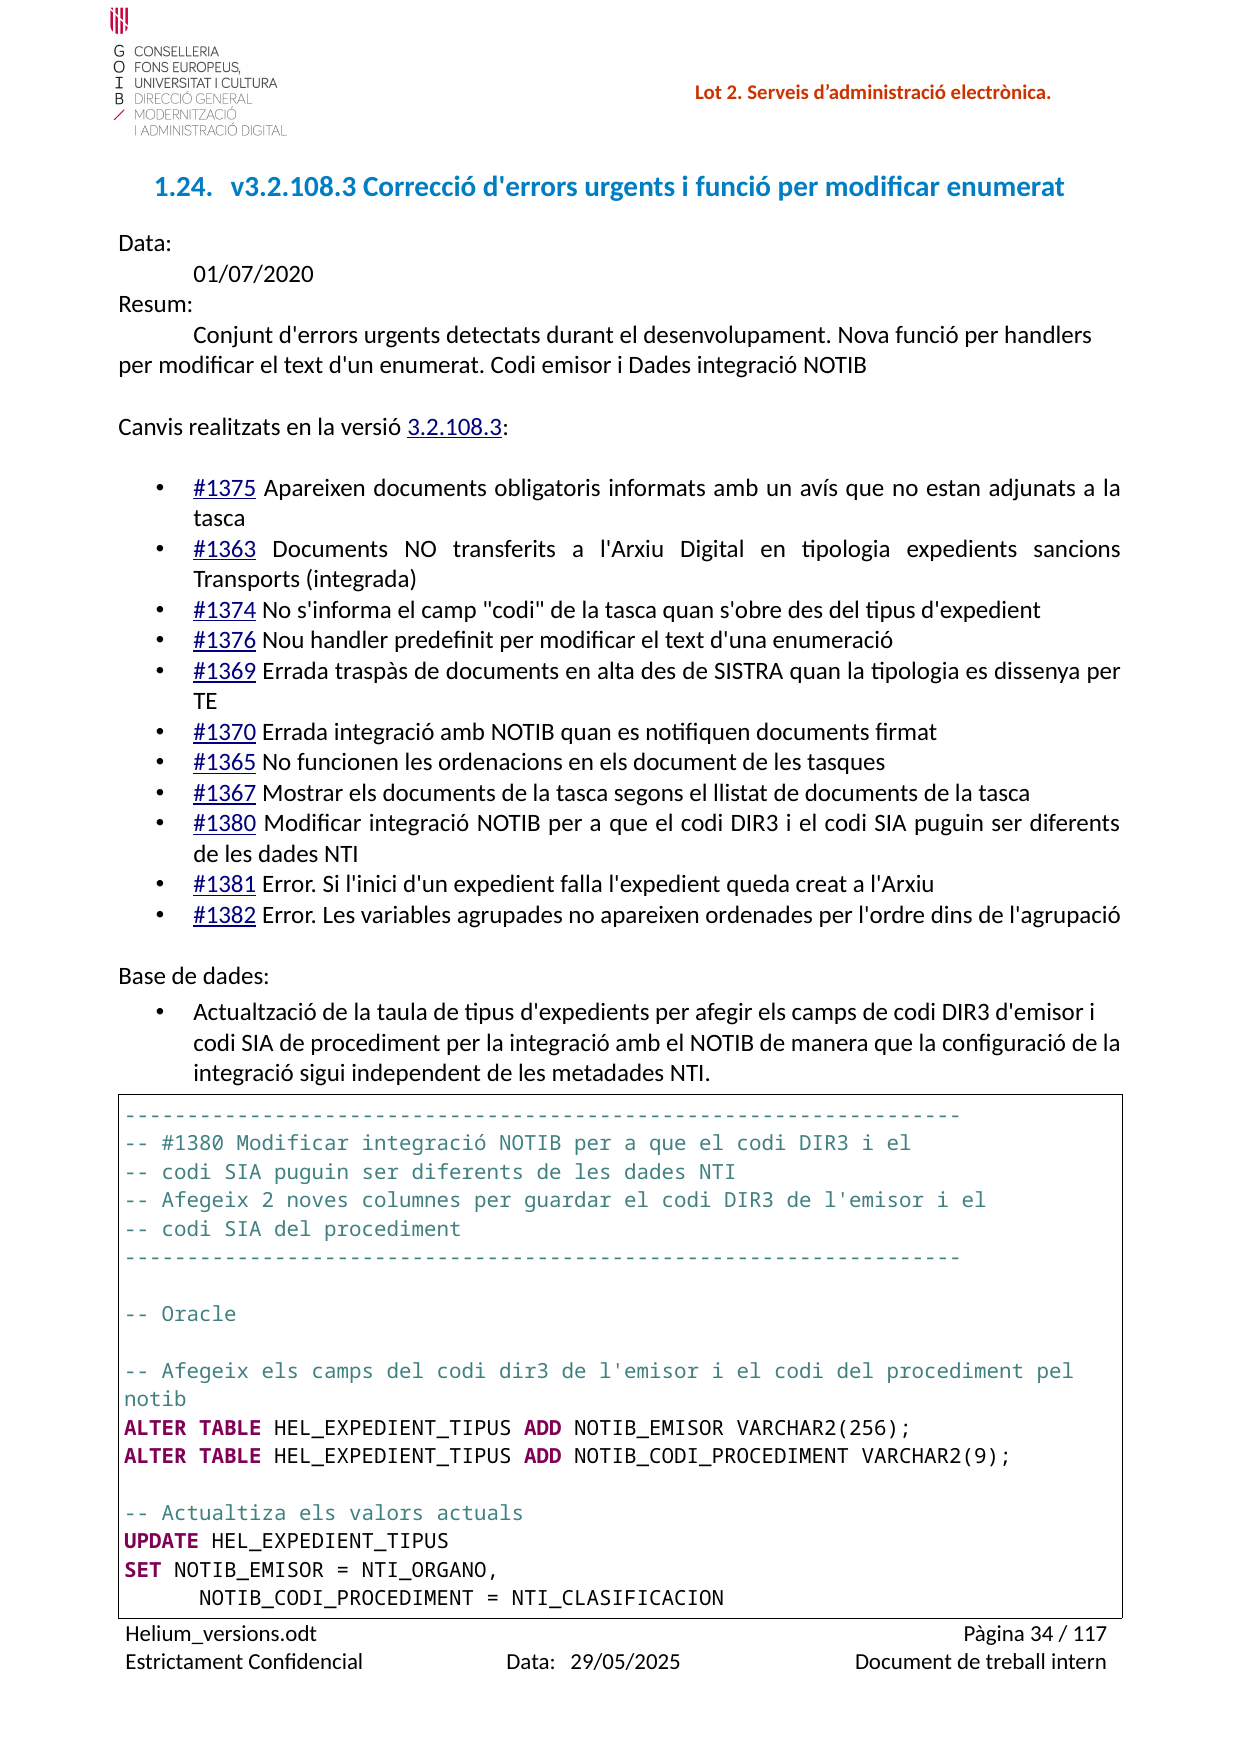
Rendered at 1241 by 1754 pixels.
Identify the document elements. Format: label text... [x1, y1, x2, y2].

text Resum: [118, 289, 1122, 319]
text Base de dades: [118, 960, 1122, 991]
list #1365 No funcionen les ordenacions en els document de les tasques [156, 746, 1122, 777]
list #1381 Error. Si l'inici d'un expedient falla l'expedient queda creat a l'Arxiu [156, 868, 1122, 899]
text 01/07/2020 [118, 258, 1122, 289]
list #1370 Errada integració amb NOTIB quan es notifiquen documents firmat [156, 716, 1122, 746]
text Canvis realitzats en la versió 3.2.108.3: [118, 411, 1122, 441]
list #1376 Nou handler predefinit per modificar el text d'una enumeració [156, 624, 1122, 655]
list #1382 Error. Les variables agrupades no apareixen ordenades per l'ordre dins de l'agrupació [156, 899, 1122, 929]
picture [100, 0, 297, 144]
list #1375 Apareixen documents obligatoris informats amb un avís que no estan adjunats a la tasca [156, 472, 1122, 533]
list #1363 Documents NO transferits a l'Arxiu Digital en tipologia expedients sancions Transports (integrada) [156, 533, 1122, 594]
list #1367 Mostrar els documents de la tasca segons el llistat de documents de la tasca [156, 777, 1122, 807]
subtitle v3.2.108.3 Correcció d'errors urgents i funció per modificar enumerat [153, 168, 1122, 204]
table_header ------------------------------------------------------------------- -- #1380 Modificar integració NOTIB per a que el codi DIR3 i el -- codi SIA puguin ser diferents de les dades NTI -- Afegeix 2 noves columnes per guardar el codi DIR3 de l'emisor i el -- codi SIA del procediment ------------------------------------------------------------------- -- Oracle -- Afegeix els camps del codi dir3 de l'emisor i el codi del procediment pel notib ALTER TABLE HEL_EXPEDIENT_TIPUS ADD NOTIB_EMISOR VARCHAR2(256); ALTER TABLE HEL_EXPEDIENT_TIPUS ADD NOTIB_CODI_PROCEDIMENT VARCHAR2(9); -- Actualtiza els valors actuals UPDATE HEL_EXPEDIENT_TIPUS SET NOTIB_EMISOR = NTI_ORGANO, NOTIB_CODI_PROCEDIMENT = NTI_CLASIFICACION [119, 1095, 1122, 1617]
list #1369 Errada traspàs de documents en alta des de SISTRA quan la tipologia es dissenya per TE [156, 655, 1122, 716]
text Conjunt d'errors urgents detectats durant el desenvolupament. Nova funció per handlers per modificar el text d'un enumerat. Codi emisor i Dades integració NOTIB [118, 319, 1122, 380]
list Actualtzació de la taula de tipus d'expedients per afegir els camps de codi DIR3 d'emisor i codi SIA de procediment per la integració amb el NOTIB de manera que la configuració de la integració sigui independent de les metadades NTI. [156, 997, 1122, 1088]
list #1380 Modificar integració NOTIB per a que el codi DIR3 i el codi SIA puguin ser diferents de les dades NTI [156, 807, 1122, 868]
list #1374 No s'informa el camp "codi" de la tasca quan s'obre des del tipus d'expedient [156, 594, 1122, 624]
text Data: [118, 228, 1122, 258]
